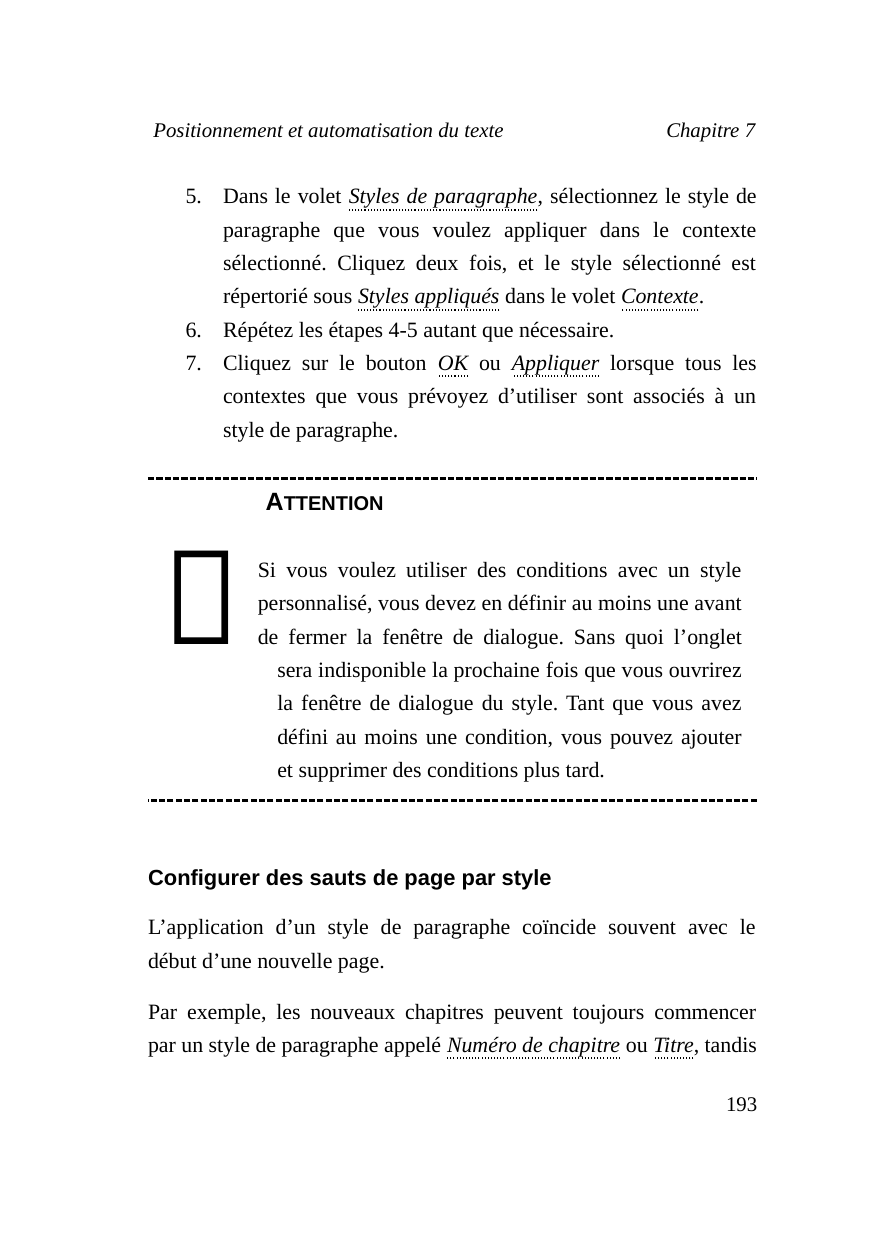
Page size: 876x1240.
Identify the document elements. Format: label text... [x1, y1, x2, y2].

list Dans le volet Styles de paragraphe, sélectionnez le style de paragraphe que vous voulez appliquer dans le contexte sélectionné. Cliquez deux fois, et le style sélectionné est répertorié sous Styles appliqués dans le volet Contexte. [185, 177, 757, 311]
text L’application d’un style de paragraphe coïncide souvent avec le début d’une nouvelle page. [148, 908, 757, 975]
text Si vous voulez utiliser des conditions avec un style personnalisé, vous devez en définir au moins une avant de fermer la fenêtre de dialogue. Sans quoi l’onglet sera indisponible la prochaine fois que vous ouvrirez la fenêtre de dialogue du style. Tant que vous avez défini au moins une condition, vous pouvez ajouter et supprimer des conditions plus tard. [148, 536, 757, 802]
list Cliquez sur le bouton OK ou Appliquer lorsque tous les contextes que vous prévoyez d’utiliser sont associés à un style de paragraphe. [185, 344, 757, 444]
list Répétez les étapes 4-5 autant que nécessaire. [185, 311, 757, 344]
text Attention [148, 477, 757, 519]
text Par exemple, les nouveaux chapitres peuvent toujours commencer par un style de paragraphe appelé Numéro de chapitre ou Titre, tandis [148, 993, 757, 1059]
subtitle Configurer des sauts de page par style [148, 862, 757, 891]
